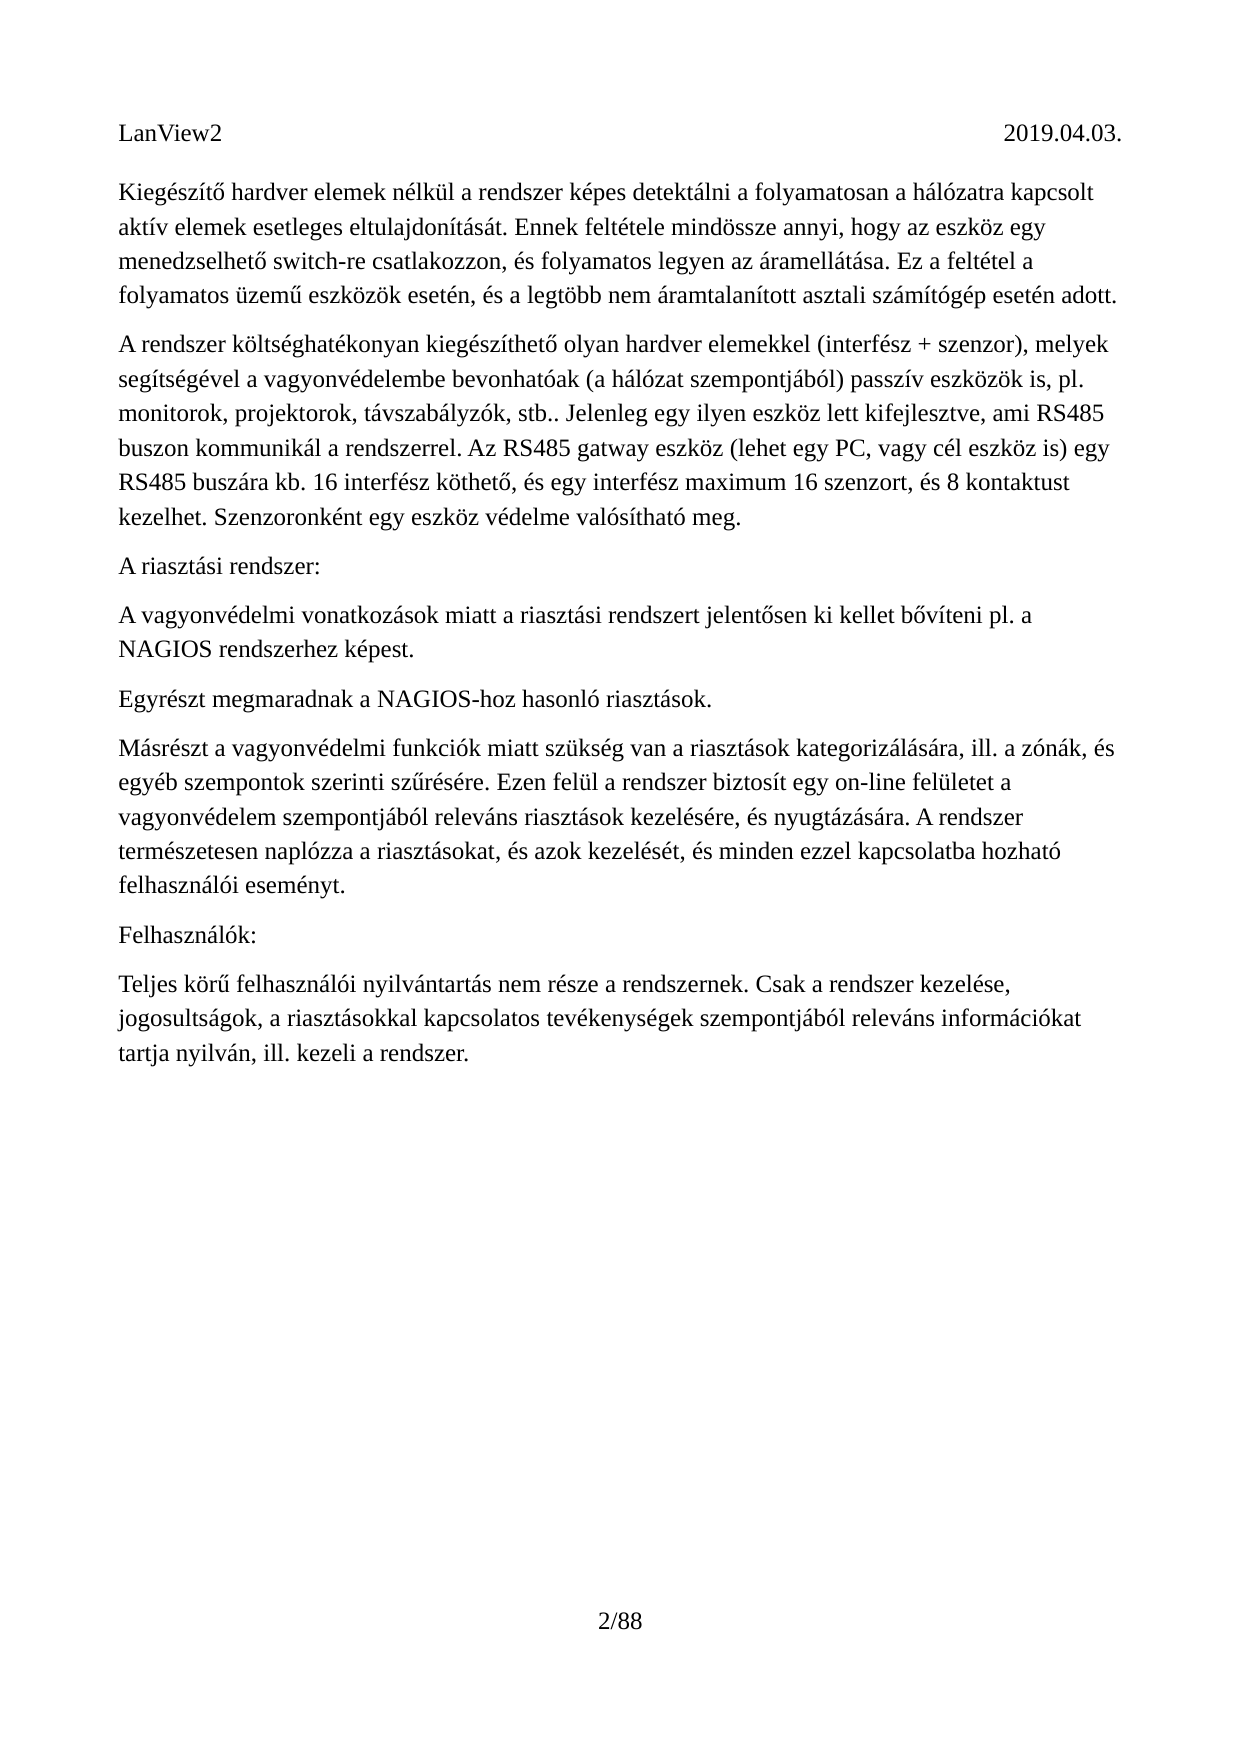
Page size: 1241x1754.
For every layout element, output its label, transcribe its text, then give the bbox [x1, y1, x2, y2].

text Teljes körű felhasználói nyilvántartás nem része a rendszernek. Csak a rendszer kezelése, jogosultságok, a riasztásokkal kapcsolatos tevékenységek szempontjából releváns információkat tartja nyilván, ill. kezeli a rendszer. [118, 969, 1122, 1066]
text Másrészt a vagyonvédelmi funkciók miatt szükség van a riasztások kategorizálására, ill. a zónák, és egyéb szempontok szerinti szűrésére. Ezen felül a rendszer biztosít egy on-line felületet a vagyonvédelem szempontjából releváns riasztások kezelésére, és nyugtázására. A rendszer természetesen naplózza a riasztásokat, és azok kezelését, és minden ezzel kapcsolatba hozható felhasználói eseményt. [118, 733, 1122, 899]
text A riasztási rendszer: [118, 551, 1122, 580]
text Egyrészt megmaradnak a NAGIOS-hoz hasonló riasztások. [118, 684, 1122, 712]
text Felhasználók: [118, 920, 1122, 948]
text A rendszer költséghatékonyan kiegészíthető olyan hardver elemekkel (interfész + szenzor), melyek segítségével a vagyonvédelembe bevonhatóak (a hálózat szempontjából) passzív eszközök is, pl. monitorok, projektorok, távszabályzók, stb.. Jelenleg egy ilyen eszköz lett kifejlesztve, ami RS485 buszon kommunikál a rendszerrel. Az RS485 gatway eszköz (lehet egy PC, vagy cél eszköz is) egy RS485 buszára kb. 16 interfész köthető, és egy interfész maximum 16 szenzort, és 8 kontaktust kezelhet. Szenzoronként egy eszköz védelme valósítható meg. [118, 329, 1122, 531]
text Kiegészítő hardver elemek nélkül a rendszer képes detektálni a folyamatosan a hálózatra kapcsolt aktív elemek esetleges eltulajdonítását. Ennek feltétele mindössze annyi, hogy az eszköz egy menedzselhető switch-re csatlakozzon, és folyamatos legyen az áramellátása. Ez a feltétel a folyamatos üzemű eszközök esetén, és a legtöbb nem áramtalanított asztali számítógép esetén adott. [118, 177, 1122, 309]
text A vagyonvédelmi vonatkozások miatt a riasztási rendszert jelentősen ki kellet bővíteni pl. a NAGIOS rendszerhez képest. [118, 600, 1122, 663]
